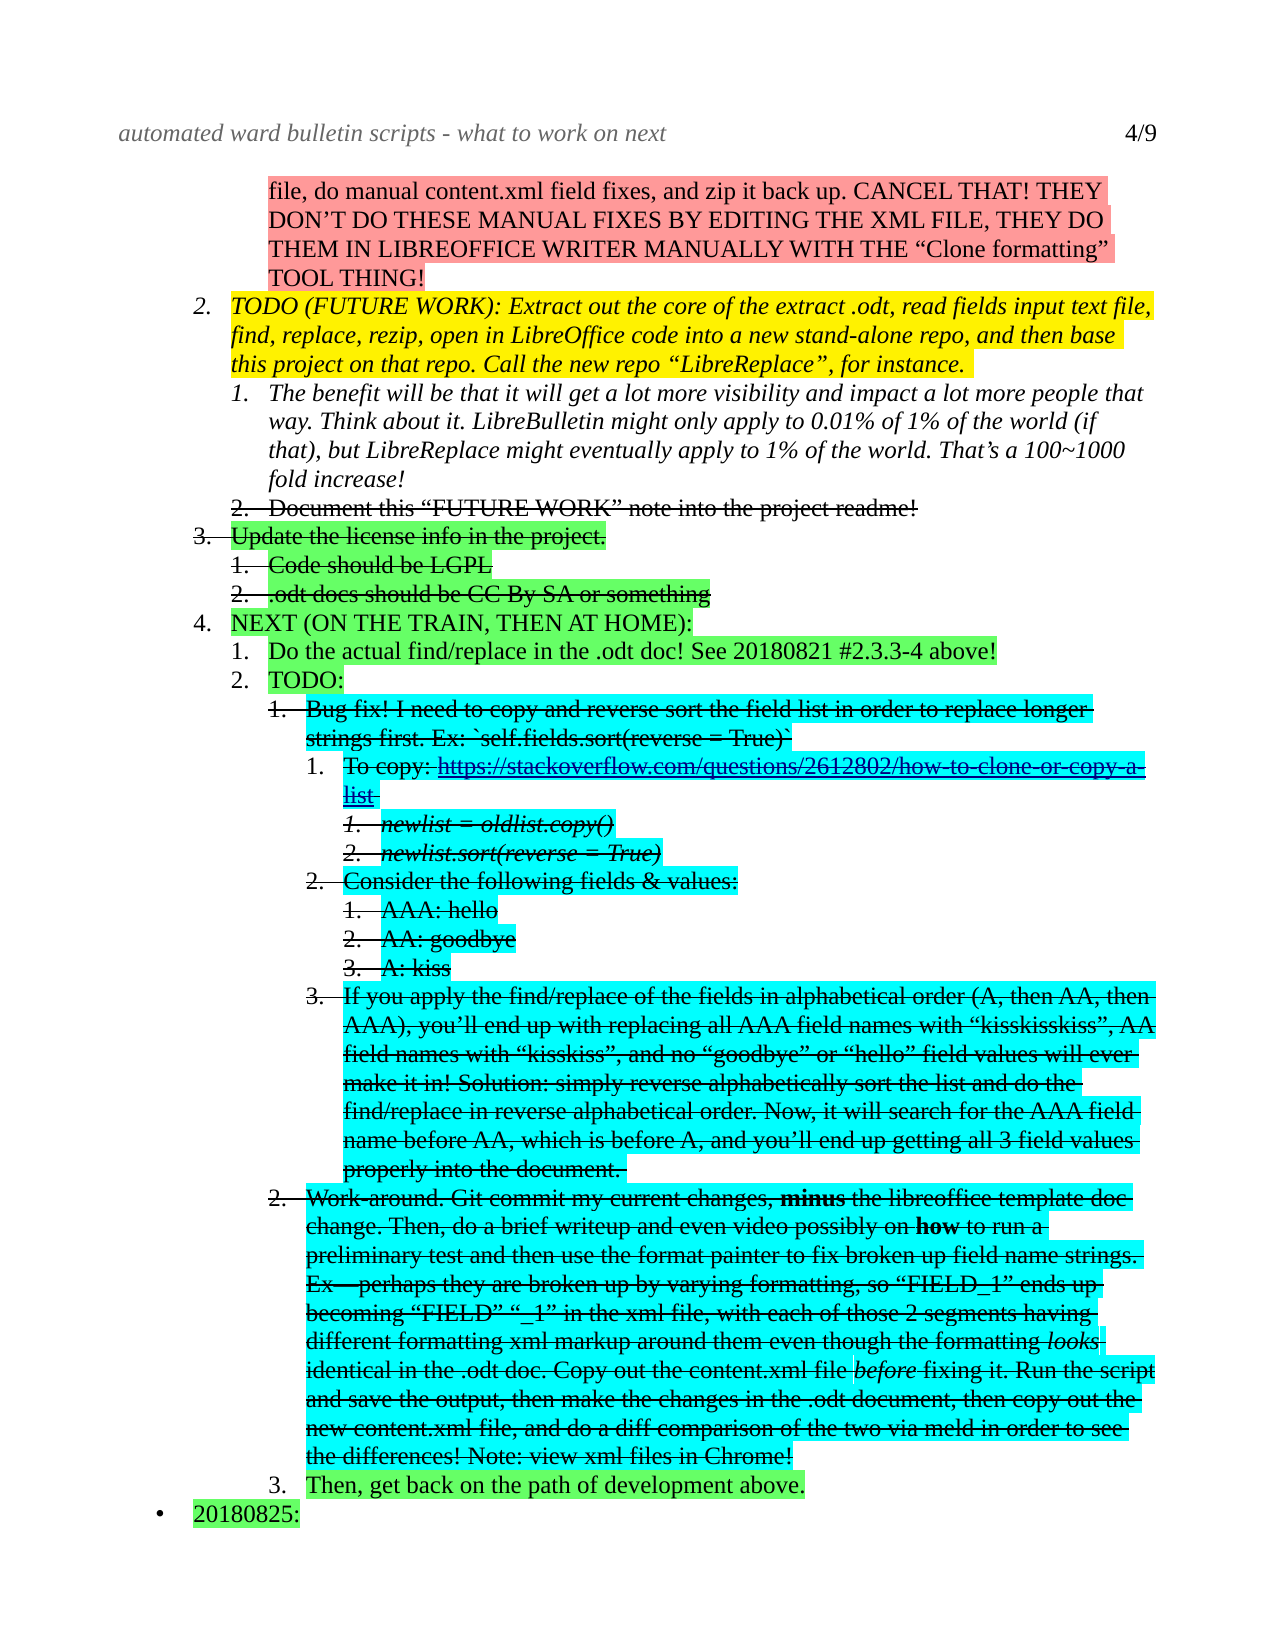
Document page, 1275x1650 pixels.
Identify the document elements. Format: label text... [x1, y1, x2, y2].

list Work-around. Git commit my current changes, minus the libreoffice template doc change. Then, do a brief writeup and even video possibly on how to run a preliminary test and then use the format painter to fix broken up field name strings. Ex—perhaps they are broken up by varying formatting, so “FIELD_1” ends up becoming “FIELD” “_1” in the xml file, with each of those 2 segments having different formatting xml markup around them even though the formatting looks identical in the .odt doc. Copy out the content.xml file before fixing it. Run the script and save the output, then make the changes in the .odt document, then copy out the new content.xml file, and do a diff comparison of the two via meld in order to see the differences! Note: view xml files in Chrome! [268, 1183, 1157, 1470]
list AAA: hello [343, 895, 1157, 924]
list Code should be LGPL [231, 550, 1157, 579]
list .odt docs should be CC By SA or something [231, 579, 1157, 608]
list newlist = oldlist.copy() [343, 809, 1157, 838]
list Update the license info in the project. [193, 521, 1157, 550]
list NEXT (ON THE TRAIN, THEN AT HOME): [193, 608, 1157, 636]
list TODO: [231, 665, 1157, 694]
list Then, get back on the path of development above. [268, 1470, 1157, 1499]
list newlist.sort(reverse = True) [343, 838, 1157, 866]
list The benefit will be that it will get a lot more visibility and impact a lot more people that way. Think about it. LibreBulletin might only apply to 0.01% of 1% of the world (if that), but LibreReplace might eventually apply to 1% of the world. That’s a 100~1000 fold increase! [231, 378, 1157, 493]
list TODO (FUTURE WORK): Extract out the core of the extract .odt, read fields input text file, find, replace, rezip, open in LibreOffice code into a new stand-alone repo, and then base this project on that repo. Call the new repo “LibreReplace”, for instance. [193, 291, 1157, 378]
list If you apply the find/replace of the fields in alphabetical order (A, then AA, then AAA), you’ll end up with replacing all AAA field names with “kisskisskiss”, AA field names with “kisskiss”, and no “goodbye” or “hello” field values will ever make it in! Solution: simply reverse alphabetically sort the list and do the find/replace in reverse alphabetical order. Now, it will search for the AAA field name before AA, which is before A, and you’ll end up getting all 3 field values properly into the document. [306, 981, 1157, 1183]
list Consider the following fields & values: [306, 866, 1157, 895]
list file, do manual content.xml field fixes, and zip it back up. CANCEL THAT! THEY DON’T DO THESE MANUAL FIXES BY EDITING THE XML FILE, THEY DO THEM IN LIBREOFFICE WRITER MANUALLY WITH THE “Clone formatting” TOOL THING! [231, 176, 1157, 291]
list AA: goodbye [343, 924, 1157, 953]
list Do the actual find/replace in the .odt doc! See 20180821 #2.3.3-4 above! [231, 636, 1157, 665]
list 20180825: [156, 1499, 1157, 1528]
list Document this “FUTURE WORK” note into the project readme! [231, 493, 1157, 521]
list Bug fix! I need to copy and reverse sort the field list in order to replace longer strings first. Ex: `self.fields.sort(reverse = True)` [268, 694, 1157, 751]
list A: kiss [343, 953, 1157, 981]
list To copy: https://stackoverflow.com/questions/2612802/how-to-clone-or-copy-a-list [306, 751, 1157, 809]
